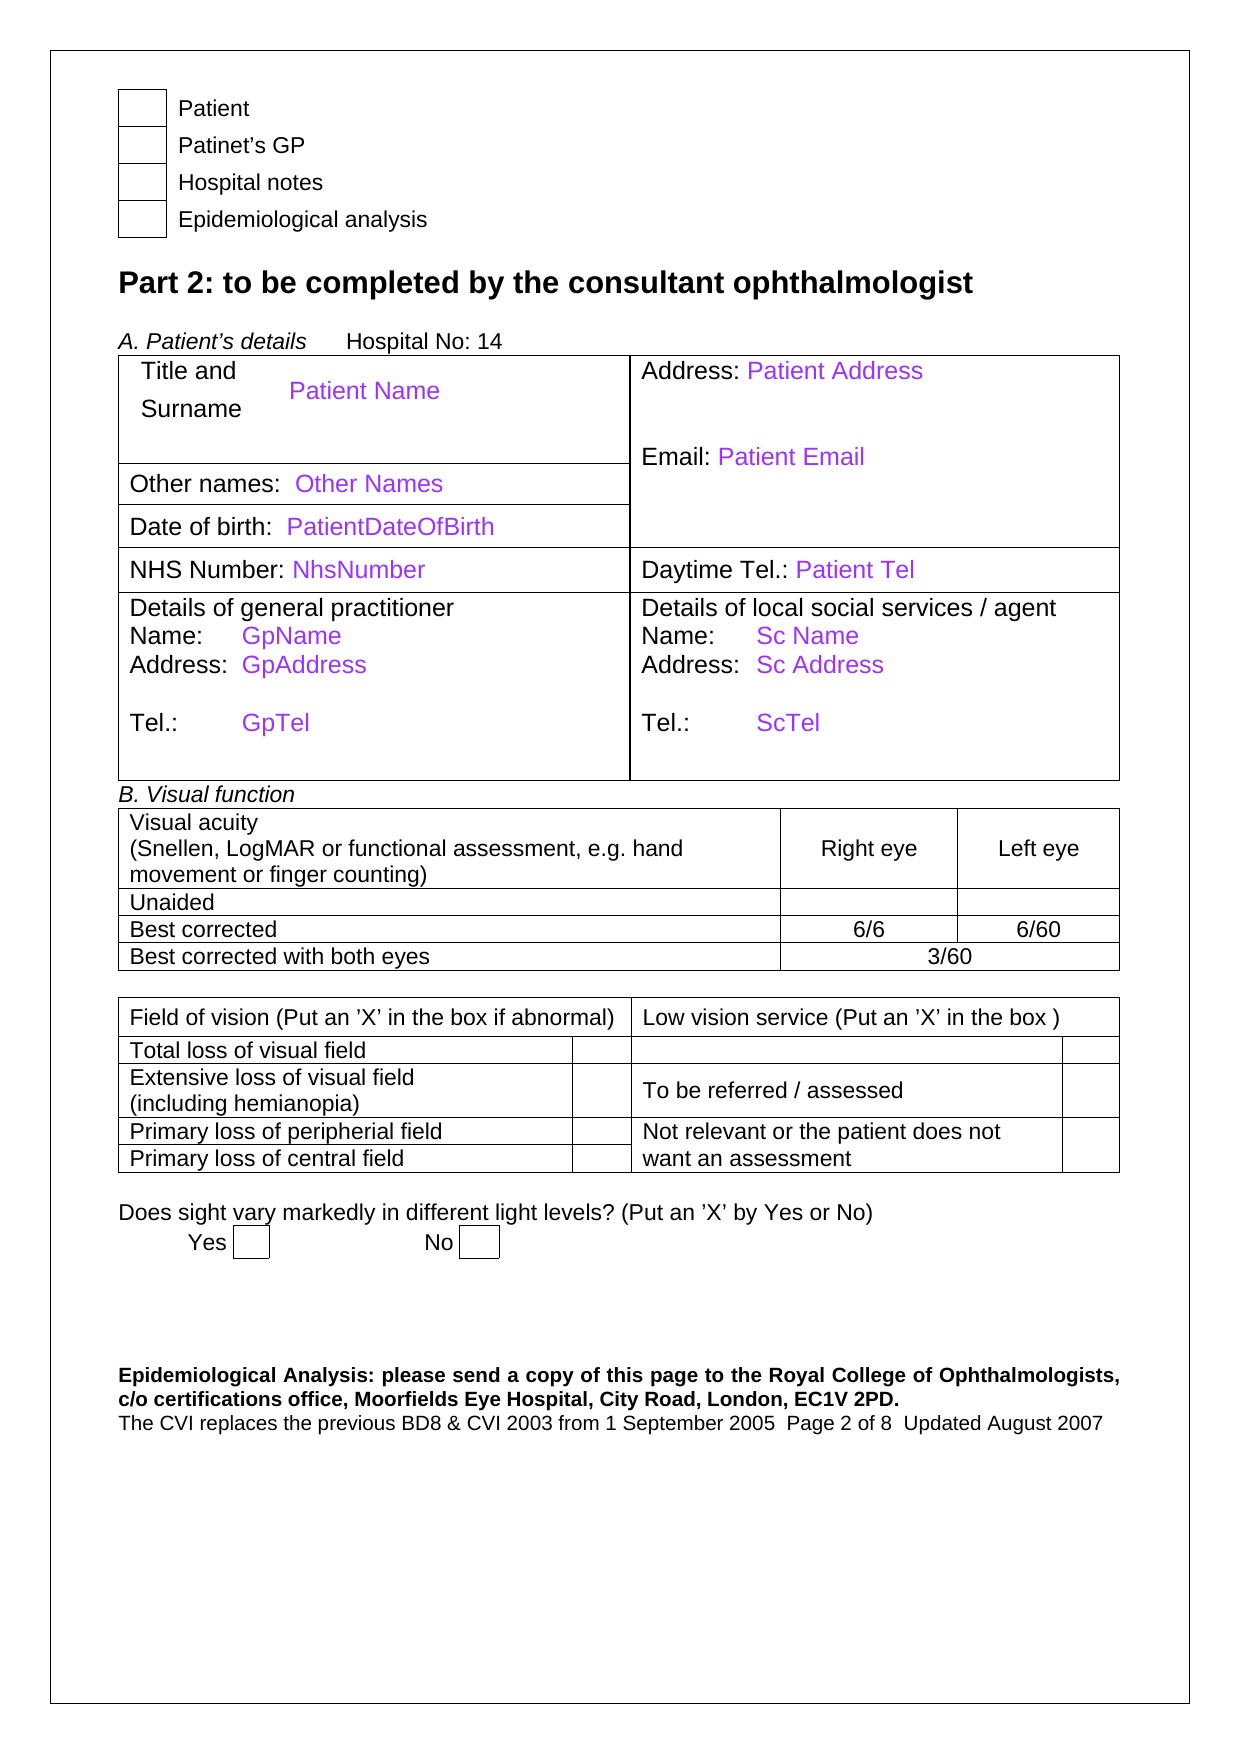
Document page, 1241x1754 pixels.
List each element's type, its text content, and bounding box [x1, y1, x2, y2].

table_cell Details of local social services / agent Name: Sc Name Address: Sc Address Tel.: ScTel [631, 593, 1119, 780]
table_header [119, 356, 629, 463]
table_cell [119, 127, 166, 163]
table_header Left eye [958, 809, 1119, 887]
table_cell [781, 889, 957, 915]
table_cell [119, 90, 166, 126]
table_cell [1063, 1064, 1119, 1117]
table_cell [119, 201, 166, 237]
table_header Title and [129, 356, 278, 391]
table_cell Other names: Other Names [119, 464, 629, 504]
table_cell 6/60 [958, 916, 1119, 942]
table_cell Extensive loss of visual field (including hemianopia) [119, 1064, 572, 1117]
table_cell Patient [167, 89, 518, 126]
table_cell [573, 1064, 631, 1117]
table_cell Details of general practitioner Name: GpName Address: GpAddress Tel.: GpTel [119, 593, 629, 780]
table_header Address: Patient Address Email: Patient Email [631, 356, 1119, 547]
table_cell Epidemiological analysis [167, 200, 518, 237]
table_cell Best corrected [119, 916, 780, 942]
text Part 2: to be completed by the consultant ophthalmologist [118, 264, 1122, 301]
table_header No [270, 1225, 459, 1258]
table_header [460, 1226, 499, 1258]
table_cell Date of birth: PatientDateOfBirth [119, 505, 629, 547]
table_cell Primary loss of central field [119, 1145, 572, 1172]
table_cell [1063, 1118, 1119, 1172]
table_cell NHS Number: NhsNumber [119, 548, 629, 592]
table_header Patient Name [278, 356, 618, 425]
table_cell [573, 1118, 631, 1144]
table_cell Patinet’s GP [167, 126, 518, 163]
table_cell Daytime Tel.: Patient Tel [631, 548, 1119, 592]
table_cell Unaided [119, 889, 780, 915]
table_cell [573, 1145, 631, 1172]
table_header Low vision service (Put an ’X’ in the box ) [632, 998, 1119, 1036]
table_cell Not relevant or the patient does not want an assessment [632, 1118, 1062, 1172]
table_cell To be referred / assessed [632, 1064, 1062, 1117]
table_header Yes [117, 1225, 233, 1258]
table_cell [1063, 1037, 1119, 1063]
text A. Patient’s details Hospital No: 14 [118, 327, 1122, 355]
table_header [234, 1226, 269, 1258]
table_cell Surname [129, 391, 278, 425]
table_cell 6/6 [781, 916, 957, 942]
text Epidemiological Analysis: please send a copy of this page to the Royal College of Ophthalmologists, c/o certifications office, Moorfields Eye Hospital, City Road, London, EC1V 2PD. [118, 1363, 1122, 1411]
table_header Field of vision (Put an ’X’ in the box if abnormal) [119, 998, 631, 1036]
table_header Visual acuity (Snellen, LogMAR or functional assessment, e.g. hand movement or finger counting) [119, 809, 780, 887]
table_cell [573, 1037, 631, 1063]
table_cell [632, 1037, 1062, 1063]
text The CVI replaces the previous BD8 & CVI 2003 from 1 September 2005 Page 2 of 8 Updated August 2007 [118, 1411, 1122, 1435]
table_cell Primary loss of peripherial field [119, 1118, 572, 1144]
table_cell [119, 164, 166, 200]
table_header Right eye [781, 809, 957, 887]
table_cell 3/60 [781, 943, 1119, 970]
table_cell Total loss of visual field [119, 1037, 572, 1063]
table_cell [958, 889, 1119, 915]
table_cell Hospital notes [167, 163, 518, 200]
text B. Visual function [118, 781, 1122, 807]
table_cell Best corrected with both eyes [119, 943, 780, 970]
text Does sight vary markedly in different light levels? (Put an ’X’ by Yes or No) [118, 1199, 1122, 1225]
